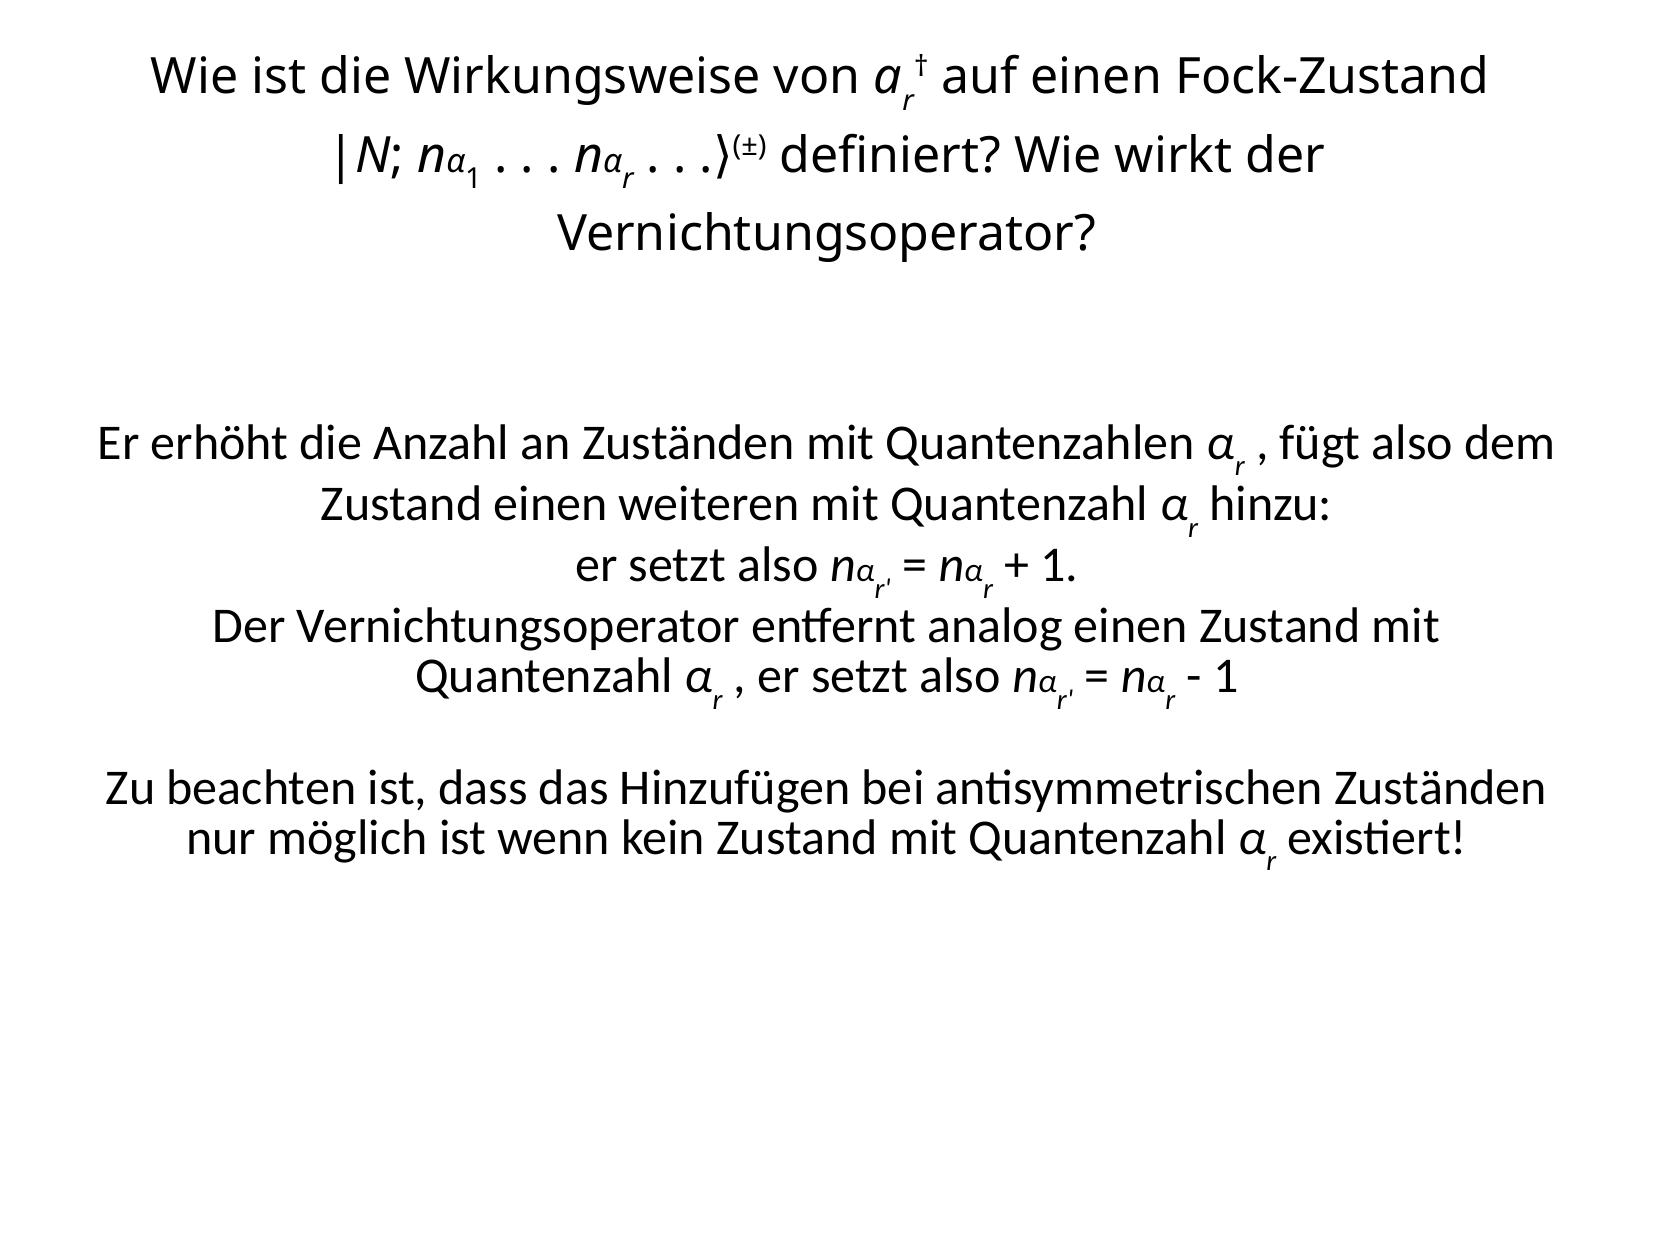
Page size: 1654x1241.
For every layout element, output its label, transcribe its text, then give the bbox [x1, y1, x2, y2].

subtitle Er erhöht die Anzahl an Zuständen mit Quantenzahlen αr , fügt also dem Zustand einen weiteren mit Quantenzahl αr hinzu: er setzt also nαr' = nαr + 1. Der Vernichtungsoperator entfernt analog einen Zustand mit Quantenzahl αr , er setzt also nαr' = nαr - 1 Zu beachten ist, dass das Hinzufügen bei antisymmetrischen Zuständen nur möglich ist wenn kein Zustand mit Quantenzahl αr existiert! [82, 290, 1571, 1010]
title Wie ist die Wirkungsweise von ar† auf einen Fock-Zustand |N; nα1 . . . nαr . . .⟩(±) definiert? Wie wirkt der Vernichtungsoperator? [82, 49, 1571, 257]
